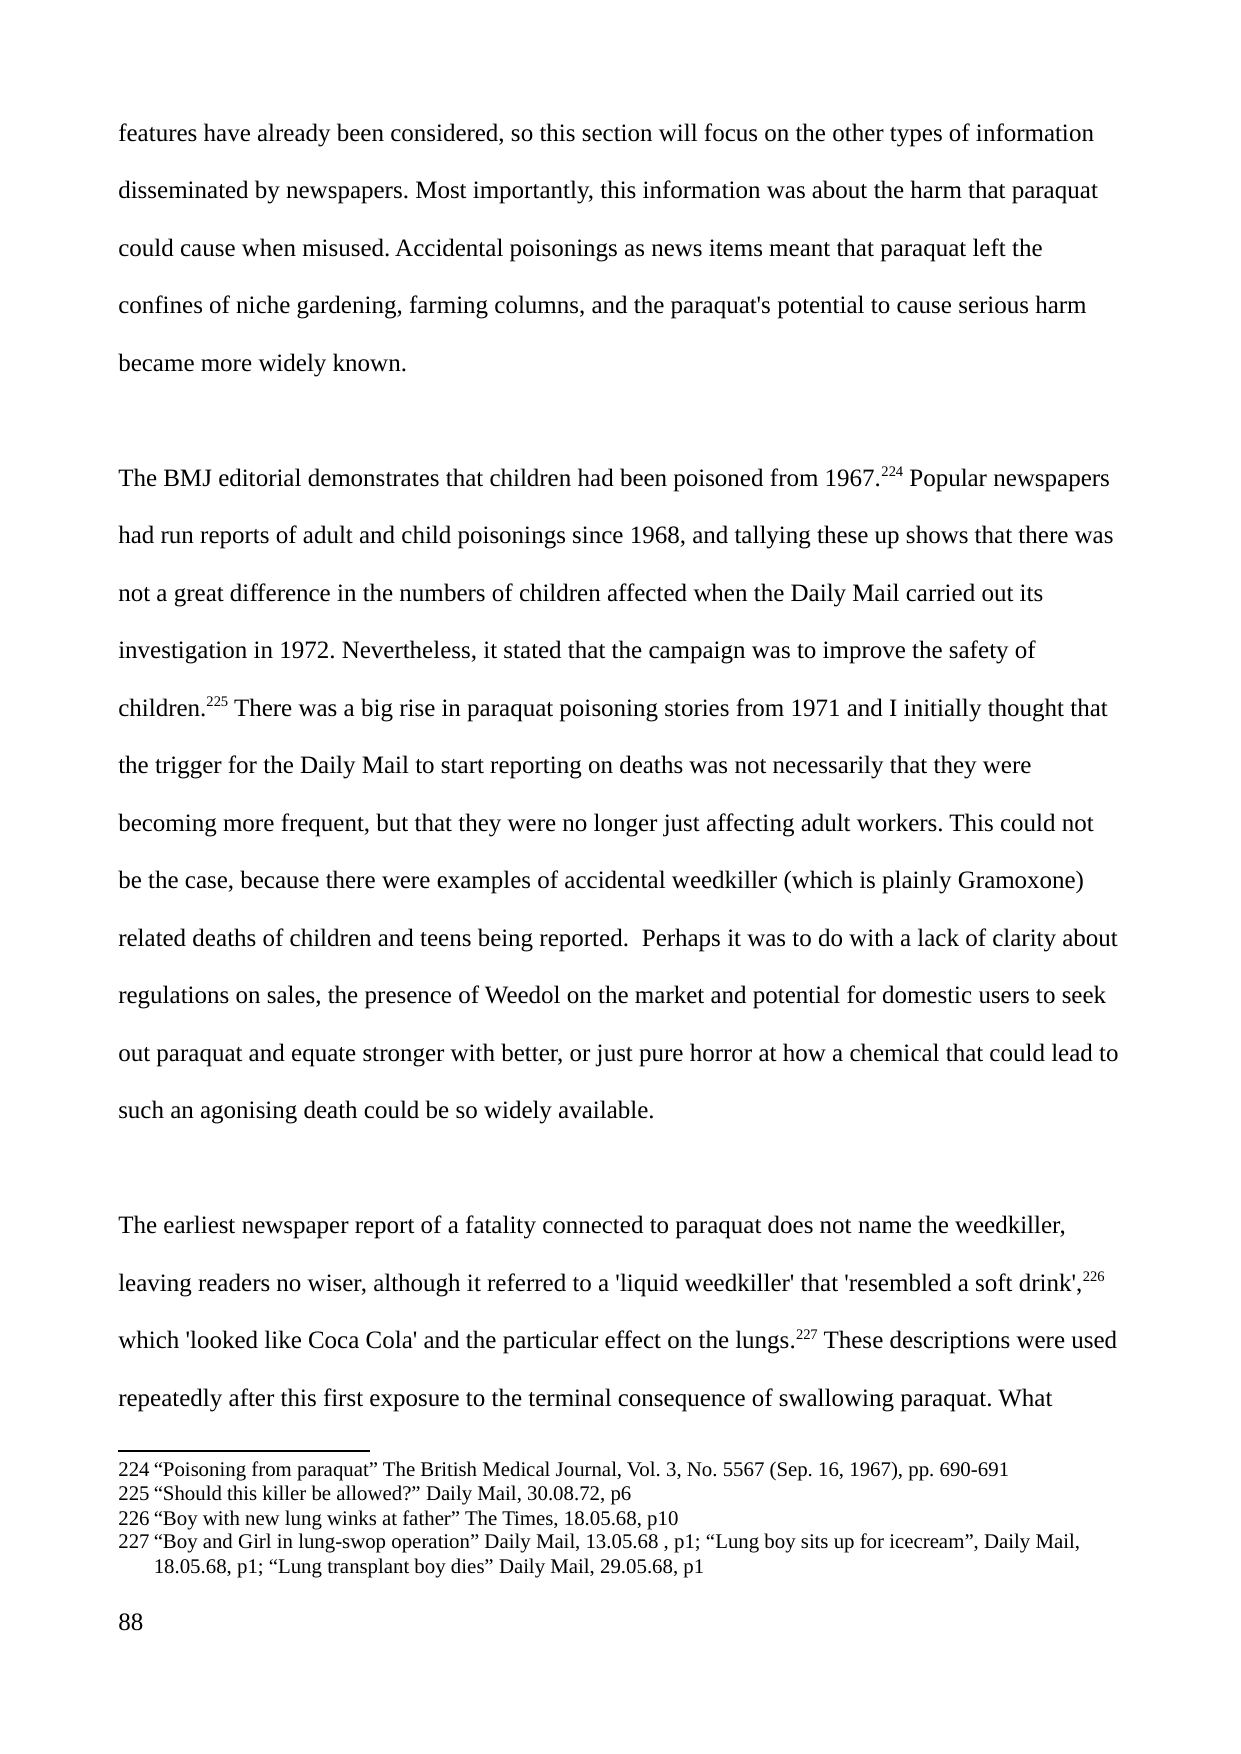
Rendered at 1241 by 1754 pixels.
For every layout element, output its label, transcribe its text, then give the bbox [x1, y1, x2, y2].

text “Boy and Girl in lung-swop operation” Daily Mail, 13.05.68 , p1; “Lung boy sits up for icecream”, Daily Mail, 18.05.68, p1; “Lung transplant boy dies” Daily Mail, 29.05.68, p1 [118, 1529, 1122, 1578]
text The earliest newspaper report of a fatality connected to paraquat does not name the weedkiller, leaving readers no wiser, although it referred to a 'liquid weedkiller' that 'resembled a soft drink', which 'looked like Coca Cola' and the particular effect on the lungs. These descriptions were used repeatedly after this first exposure to the terminal consequence of swallowing paraquat. What [118, 1211, 1122, 1412]
text “Should this killer be allowed?” Daily Mail, 30.08.72, p6 [118, 1481, 1122, 1505]
text The BMJ editorial demonstrates that children had been poisoned from 1967. Popular newspapers had run reports of adult and child poisonings since 1968, and tallying these up shows that there was not a great difference in the numbers of children affected when the Daily Mail carried out its investigation in 1972. Nevertheless, it stated that the campaign was to improve the safety of children. There was a big rise in paraquat poisoning stories from 1971 and I initially thought that the trigger for the Daily Mail to start reporting on deaths was not necessarily that they were becoming more frequent, but that they were no longer just affecting adult workers. This could not be the case, because there were examples of accidental weedkiller (which is plainly Gramoxone) related deaths of children and teens being reported. Perhaps it was to do with a lack of clarity about regulations on sales, the presence of Weedol on the market and potential for domestic users to seek out paraquat and equate stronger with better, or just pure horror at how a chemical that could lead to such an agonising death could be so widely available. [118, 463, 1122, 1124]
text “Boy with new lung winks at father” The Times, 18.05.68, p10 [118, 1505, 1122, 1529]
text “Poisoning from paraquat” The British Medical Journal, Vol. 3, No. 5567 (Sep. 16, 1967), pp. 690-691 [118, 1457, 1122, 1481]
text features have already been considered, so this section will focus on the other types of information disseminated by newspapers. Most importantly, this information was about the harm that paraquat could cause when misused. Accidental poisonings as news items meant that paraquat left the confines of niche gardening, farming columns, and the paraquat's potential to cause serious harm became more widely known. [118, 118, 1122, 377]
